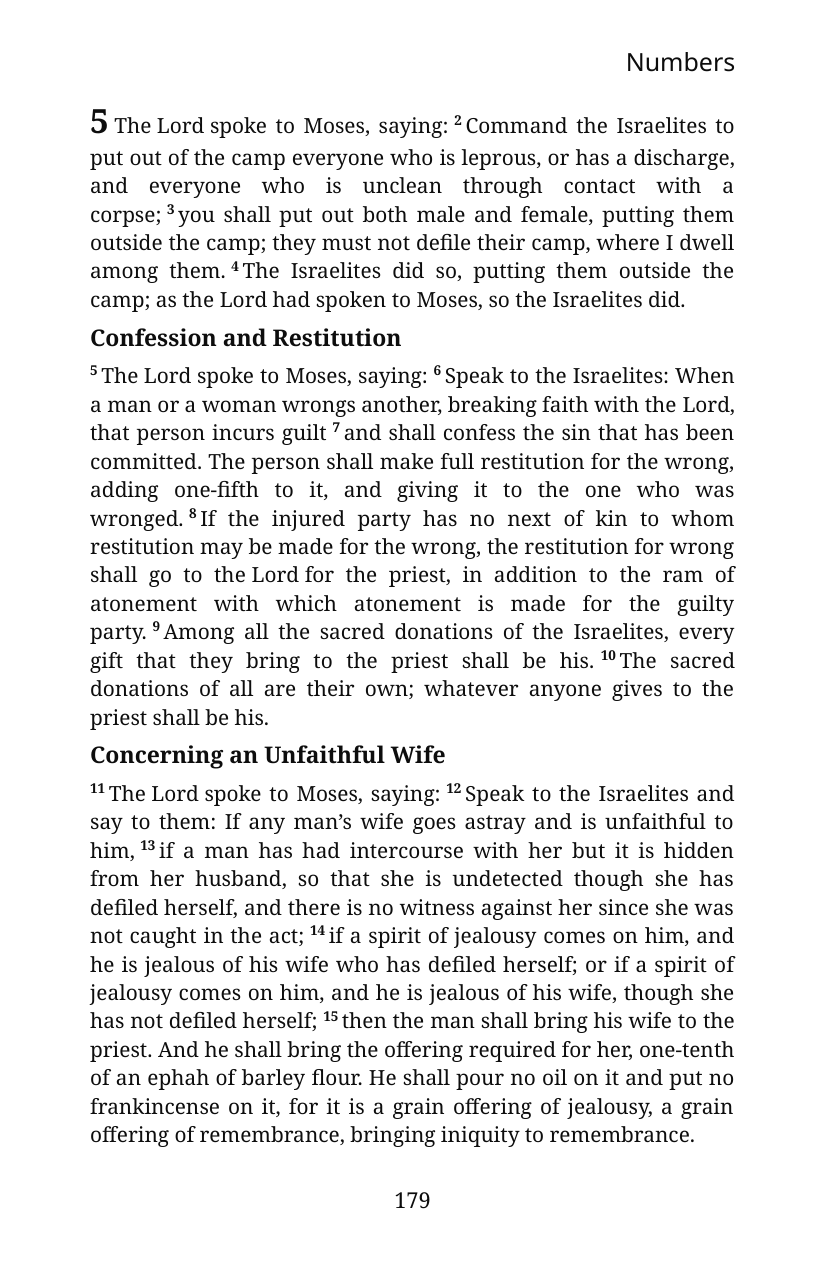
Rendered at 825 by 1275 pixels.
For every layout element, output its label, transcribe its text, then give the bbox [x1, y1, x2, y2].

text Concerning an Unfaithful Wife [90, 739, 735, 771]
text 5 The Lord spoke to Moses, saying: 6 Speak to the Israelites: When a man or a woman wrongs another, breaking faith with the Lord, that person incurs guilt 7 and shall confess the sin that has been committed. The person shall make full restitution for the wrong, adding one-fifth to it, and giving it to the one who was wronged. 8 If the injured party has no next of kin to whom restitution may be made for the wrong, the restitution for wrong shall go to the Lord for the priest, in addition to the ram of atonement with which atonement is made for the guilty party. 9 Among all the sacred donations of the Israelites, every gift that they bring to the priest shall be his. 10 The sacred donations of all are their own; whatever anyone gives to the priest shall be his. [90, 361, 735, 731]
text Confession and Restitution [90, 322, 735, 353]
text 11 The Lord spoke to Moses, saying: 12 Speak to the Israelites and say to them: If any man’s wife goes astray and is unfaithful to him, 13 if a man has had intercourse with her but it is hidden from her husband, so that she is undetected though she has defiled herself, and there is no witness against her since she was not caught in the act; 14 if a spirit of jealousy comes on him, and he is jealous of his wife who has defiled herself; or if a spirit of jealousy comes on him, and he is jealous of his wife, though she has not defiled herself; 15 then the man shall bring his wife to the priest. And he shall bring the offering required for her, one-tenth of an ephah of barley flour. He shall pour no oil on it and put no frankincense on it, for it is a grain offering of jealousy, a grain offering of remembrance, bringing iniquity to remembrance. [90, 779, 735, 1149]
text 5 The Lord spoke to Moses, saying: 2 Command the Israelites to put out of the camp everyone who is leprous, or has a discharge, and everyone who is unclean through contact with a corpse; 3 you shall put out both male and female, putting them outside the camp; they must not defile their camp, where I dwell among them. 4 The Israelites did so, putting them outside the camp; as the Lord had spoken to Moses, so the Israelites did. [90, 97, 735, 313]
